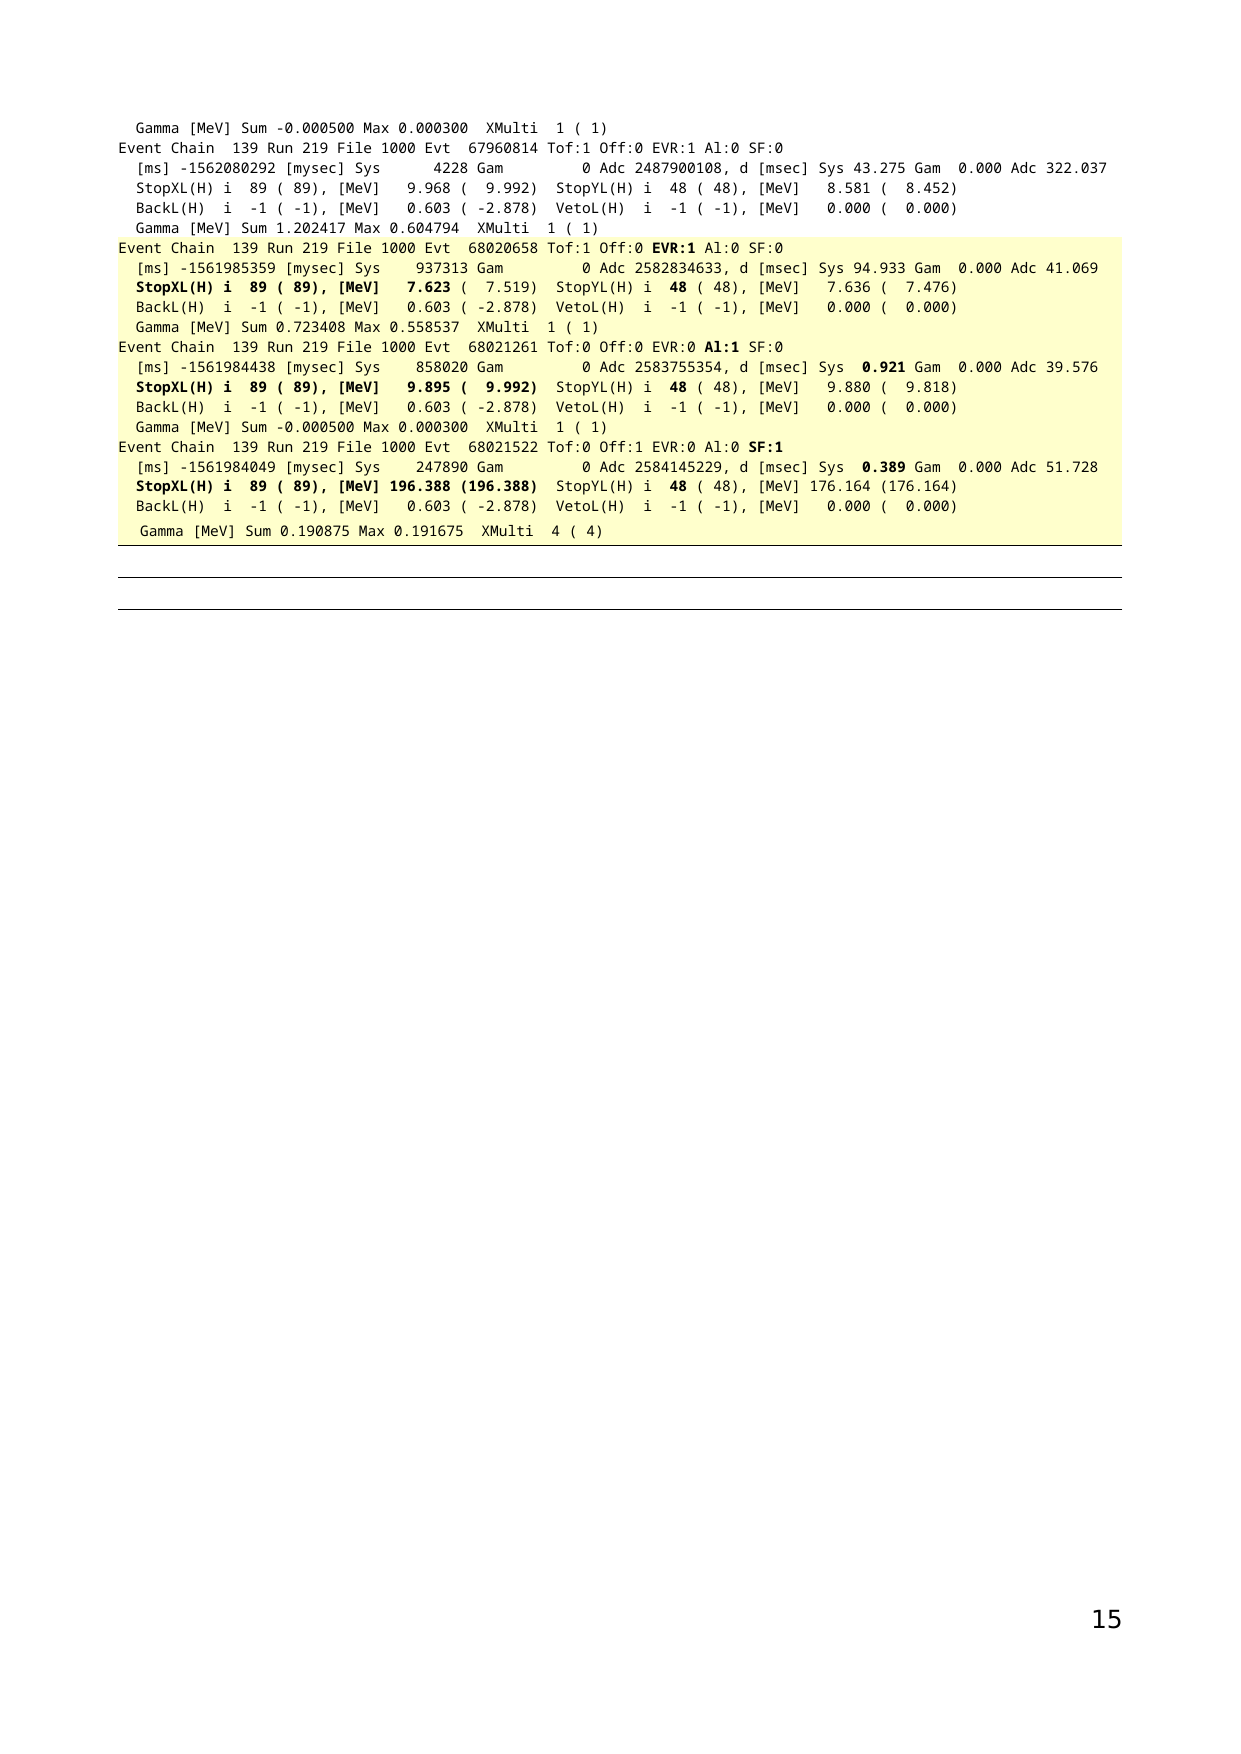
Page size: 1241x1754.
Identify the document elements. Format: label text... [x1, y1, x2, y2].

text [ms] -1561984049 [mysec] Sys 247890 Gam 0 Adc 2584145229, d [msec] Sys 0.389 Gam 0.000 Adc 51.728 [118, 456, 1122, 476]
text Gamma [MeV] Sum 0.190875 Max 0.191675 XMulti 4 ( 4) [118, 516, 1122, 545]
text Event Chain 139 Run 219 File 1000 Evt 68021261 Tof:0 Off:0 EVR:0 Al:1 SF:0 [118, 337, 1122, 357]
text Event Chain 139 Run 219 File 1000 Evt 68020658 Tof:1 Off:0 EVR:1 Al:0 SF:0 [118, 237, 1122, 257]
text StopXL(H) i 89 ( 89), [MeV] 9.968 ( 9.992) StopYL(H) i 48 ( 48), [MeV] 8.581 ( 8.452) [118, 178, 1122, 198]
text StopXL(H) i 89 ( 89), [MeV] 7.623 ( 7.519) StopYL(H) i 48 ( 48), [MeV] 7.636 ( 7.476) [118, 277, 1122, 297]
text Event Chain 139 Run 219 File 1000 Evt 67960814 Tof:1 Off:0 EVR:1 Al:0 SF:0 [118, 138, 1122, 158]
text Gamma [MeV] Sum 0.723408 Max 0.558537 XMulti 1 ( 1) [118, 317, 1122, 337]
text [ms] -1562080292 [mysec] Sys 4228 Gam 0 Adc 2487900108, d [msec] Sys 43.275 Gam 0.000 Adc 322.037 [118, 158, 1122, 178]
text BackL(H) i -1 ( -1), [MeV] 0.603 ( -2.878) VetoL(H) i -1 ( -1), [MeV] 0.000 ( 0.000) [118, 198, 1122, 218]
text BackL(H) i -1 ( -1), [MeV] 0.603 ( -2.878) VetoL(H) i -1 ( -1), [MeV] 0.000 ( 0.000) [118, 397, 1122, 417]
text [ms] -1561984438 [mysec] Sys 858020 Gam 0 Adc 2583755354, d [msec] Sys 0.921 Gam 0.000 Adc 39.576 [118, 357, 1122, 377]
text BackL(H) i -1 ( -1), [MeV] 0.603 ( -2.878) VetoL(H) i -1 ( -1), [MeV] 0.000 ( 0.000) [118, 496, 1122, 516]
text BackL(H) i -1 ( -1), [MeV] 0.603 ( -2.878) VetoL(H) i -1 ( -1), [MeV] 0.000 ( 0.000) [118, 297, 1122, 317]
text Gamma [MeV] Sum 1.202417 Max 0.604794 XMulti 1 ( 1) [118, 218, 1122, 237]
text [ms] -1561985359 [mysec] Sys 937313 Gam 0 Adc 2582834633, d [msec] Sys 94.933 Gam 0.000 Adc 41.069 [118, 257, 1122, 277]
text StopXL(H) i 89 ( 89), [MeV] 196.388 (196.388) StopYL(H) i 48 ( 48), [MeV] 176.164 (176.164) [118, 476, 1122, 496]
text Gamma [MeV] Sum -0.000500 Max 0.000300 XMulti 1 ( 1) [118, 417, 1122, 436]
text StopXL(H) i 89 ( 89), [MeV] 9.895 ( 9.992) StopYL(H) i 48 ( 48), [MeV] 9.880 ( 9.818) [118, 377, 1122, 397]
text Gamma [MeV] Sum -0.000500 Max 0.000300 XMulti 1 ( 1) [118, 118, 1122, 138]
text Event Chain 139 Run 219 File 1000 Evt 68021522 Tof:0 Off:1 EVR:0 Al:0 SF:1 [118, 436, 1122, 456]
